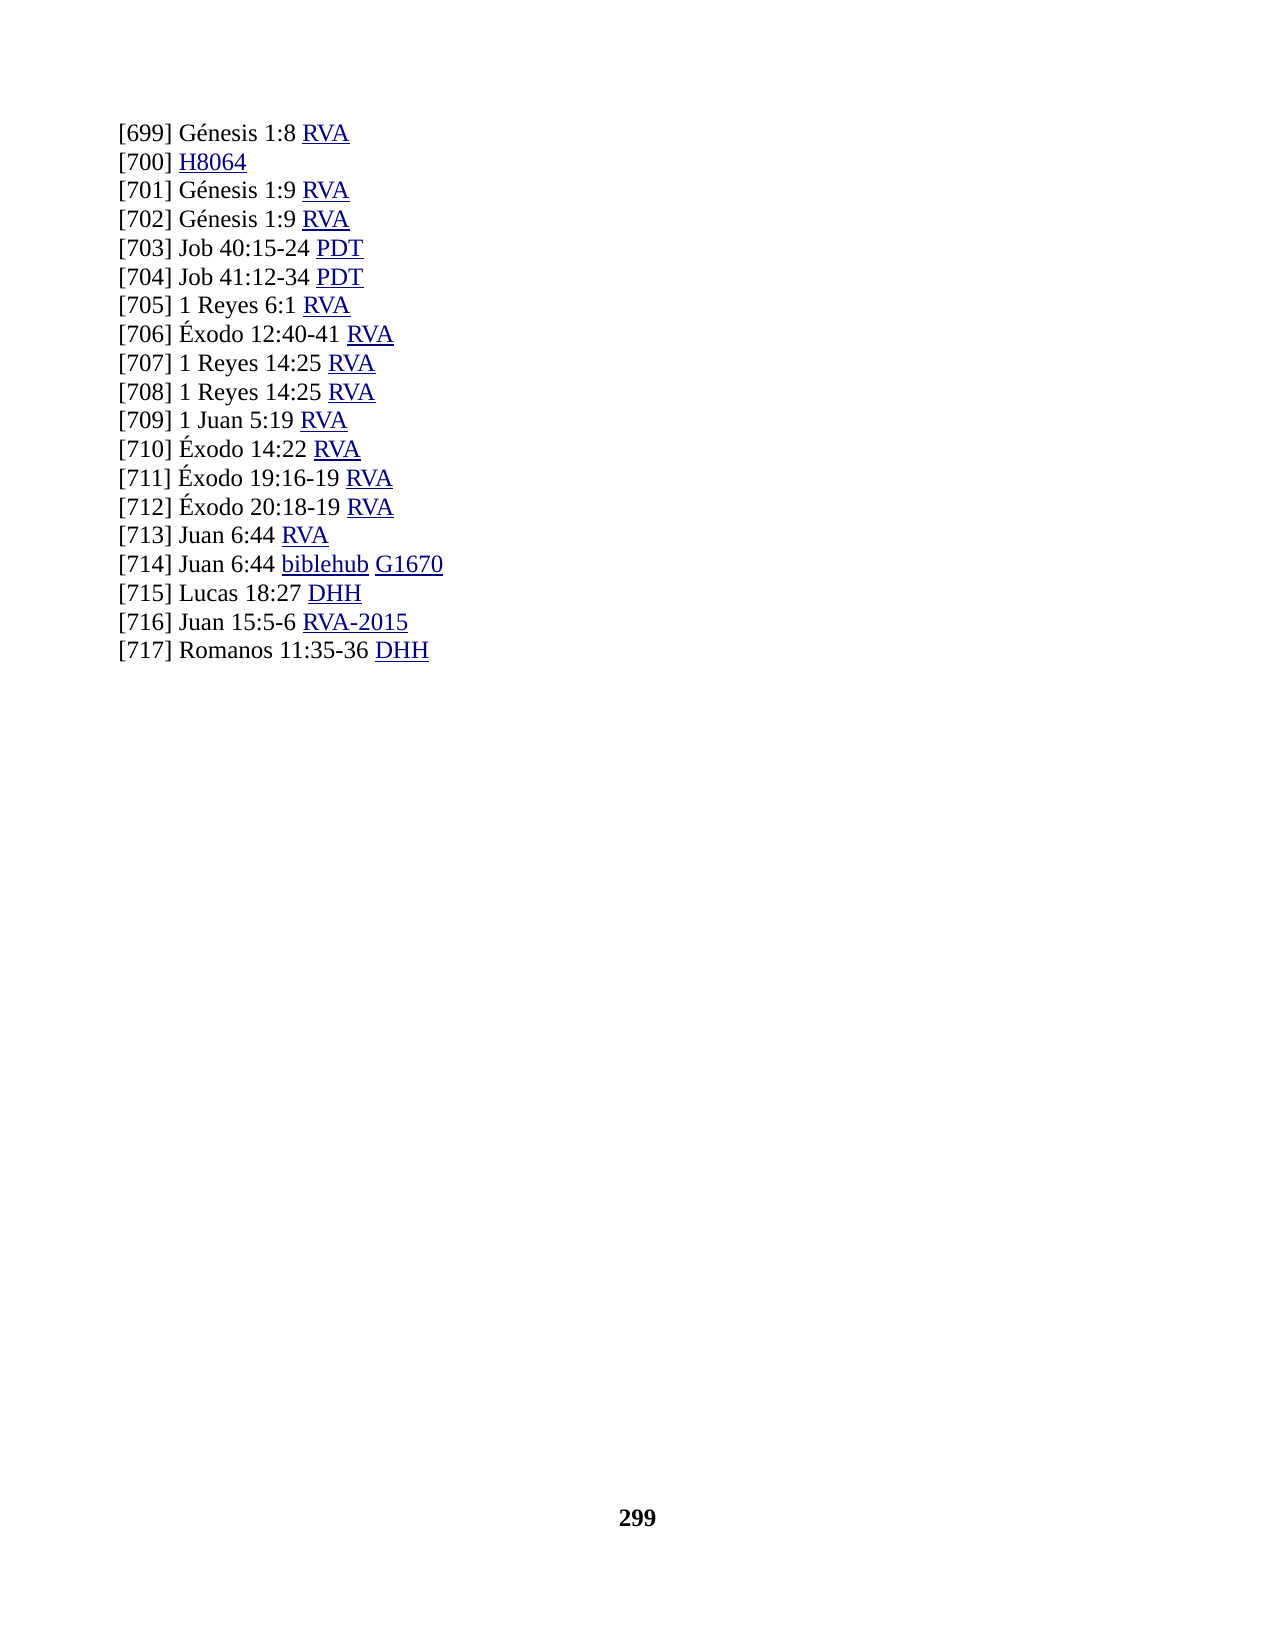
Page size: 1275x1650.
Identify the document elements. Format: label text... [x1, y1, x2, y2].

text 1 Reyes 14:25 RVA [118, 348, 1157, 377]
text Éxodo 12:40-41 RVA [118, 319, 1157, 348]
text H8064 [118, 147, 1157, 176]
text 1 Juan 5:19 RVA [118, 406, 1157, 434]
text Job 41:12-34 PDT [118, 262, 1157, 291]
text Juan 6:44 RVA [118, 521, 1157, 549]
text Juan 15:5-6 RVA-2015 [118, 607, 1157, 636]
text Génesis 1:8 RVA [118, 118, 1157, 147]
text Éxodo 14:22 RVA [118, 434, 1157, 463]
text Job 40:15-24 PDT [118, 233, 1157, 262]
text Lucas 18:27 DHH [118, 578, 1157, 607]
text Génesis 1:9 RVA [118, 204, 1157, 233]
text 1 Reyes 14:25 RVA [118, 377, 1157, 406]
text Romanos 11:35-36 DHH [118, 636, 1157, 664]
text Juan 6:44 biblehub G1670 [118, 549, 1157, 578]
text Génesis 1:9 RVA [118, 176, 1157, 204]
text Éxodo 20:18-19 RVA [118, 492, 1157, 521]
text Éxodo 19:16-19 RVA [118, 463, 1157, 492]
text 1 Reyes 6:1 RVA [118, 291, 1157, 319]
